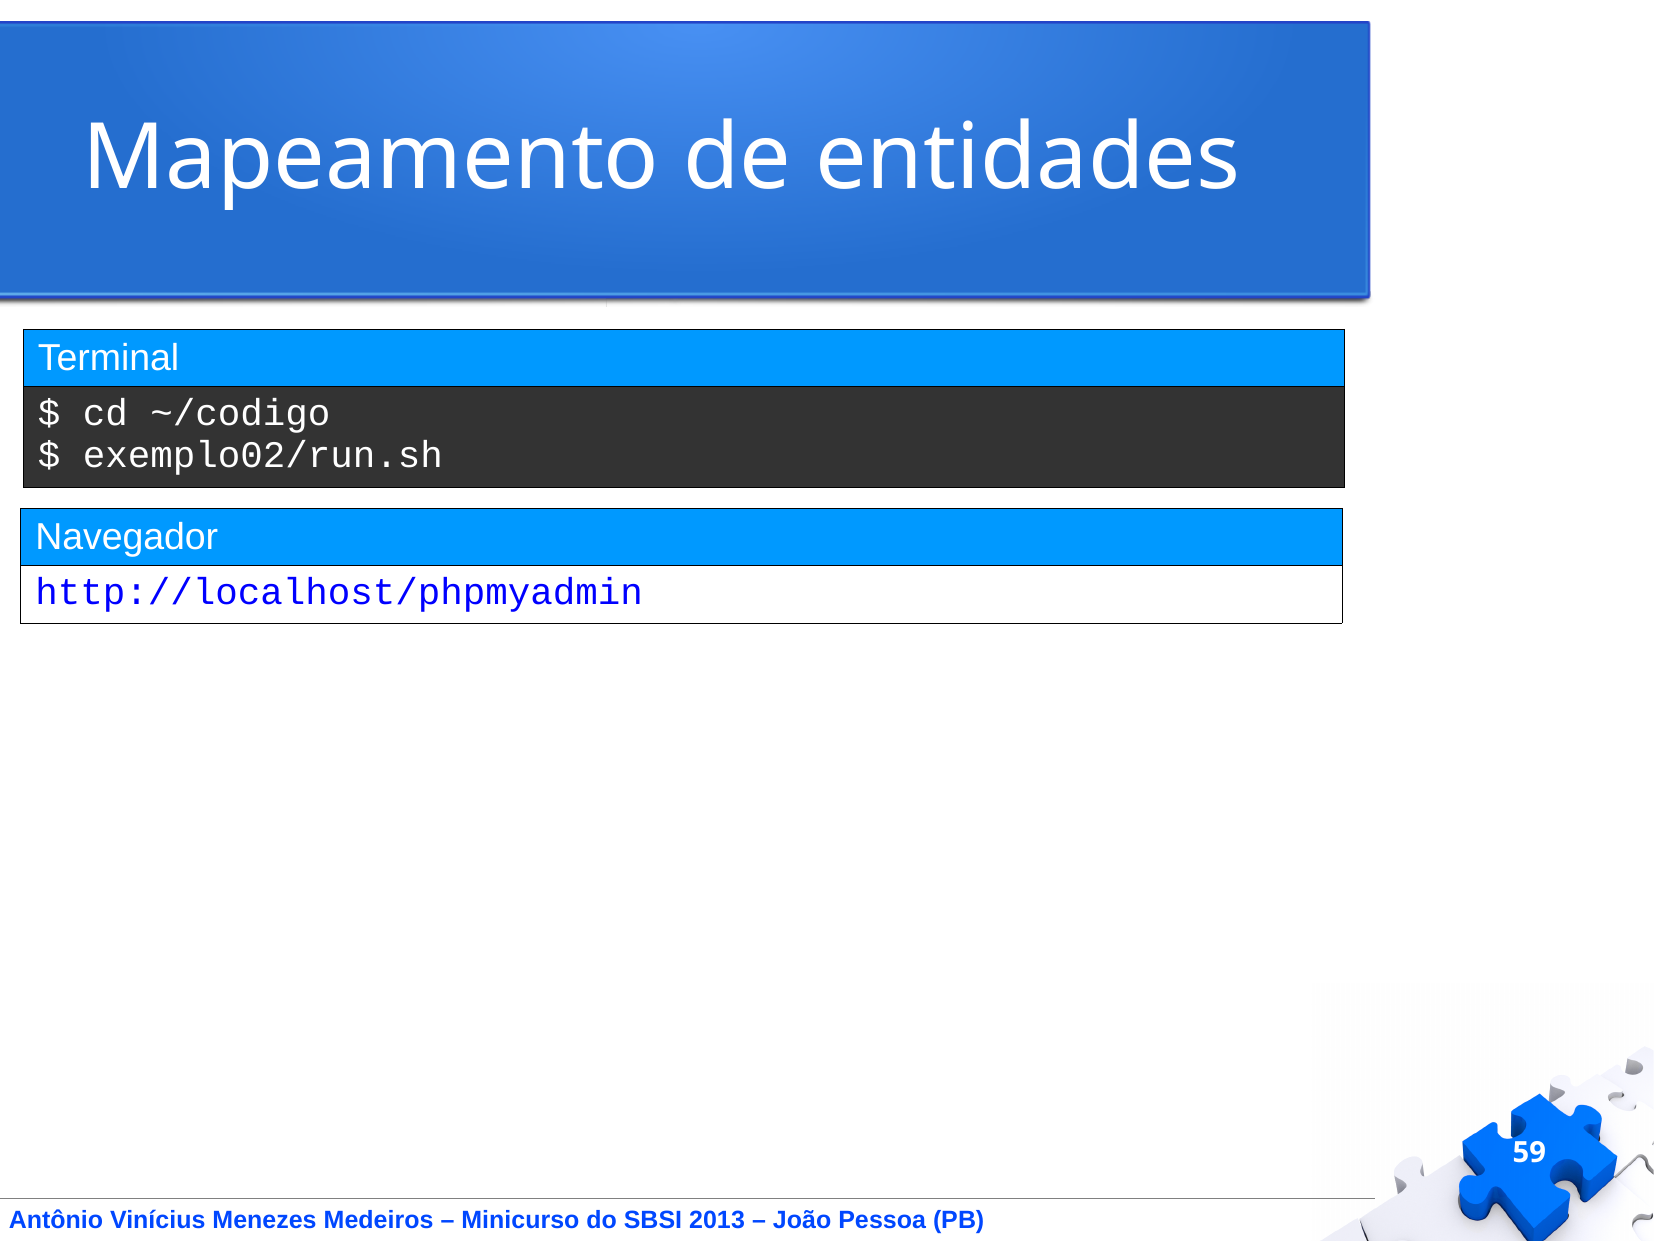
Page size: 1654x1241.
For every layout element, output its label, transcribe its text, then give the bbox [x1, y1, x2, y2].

table_header Navegador [21, 509, 1342, 565]
title Mapeamento de entidades [82, 49, 1323, 257]
picture [0, 21, 1375, 307]
table_header Terminal [24, 330, 1344, 386]
picture [1311, 983, 1654, 1241]
table_cell http://localhost/phpmyadmin [21, 566, 1342, 623]
table_cell $ cd ~/codigo $ exemplo02/run.sh [24, 387, 1344, 487]
